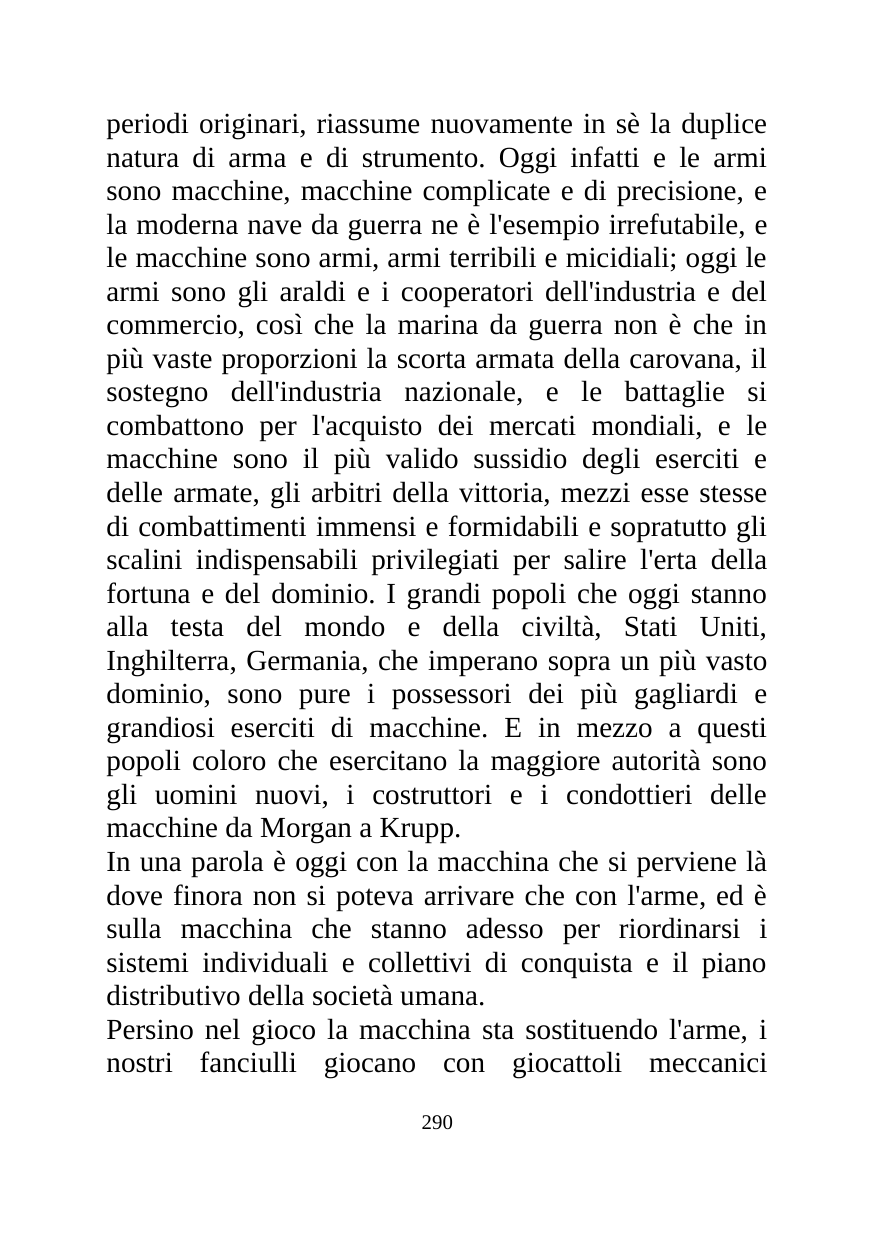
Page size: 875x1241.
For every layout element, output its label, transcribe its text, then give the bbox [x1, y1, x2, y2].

text In una parola è oggi con la macchina che si perviene là dove finora non si poteva arrivare che con l'arme, ed è sulla macchina che stanno adesso per riordinarsi i sistemi individuali e collettivi di conquista e il piano distributivo della società umana. [106, 844, 768, 1012]
text periodi originari, riassume nuovamente in sè la duplice natura di arma e di strumento. Oggi infatti e le armi sono macchine, macchine complicate e di precisione, e la moderna nave da guerra ne è l'esempio irrefutabile, e le macchine sono armi, armi terribili e micidiali; oggi le armi sono gli araldi e i cooperatori dell'industria e del commercio, così che la marina da guerra non è che in più vaste proporzioni la scorta armata della carovana, il sostegno dell'industria nazionale, e le battaglie si combattono per l'acquisto dei mercati mondiali, e le macchine sono il più valido sussidio degli eserciti e delle armate, gli arbitri della vittoria, mezzi esse stesse di combattimenti immensi e formidabili e sopratutto gli scalini indispensabili privilegiati per salire l'erta della fortuna e del dominio. I grandi popoli che oggi stanno alla testa del mondo e della civiltà, Stati Uniti, Inghilterra, Germania, che imperano sopra un più vasto dominio, sono pure i possessori dei più gagliardi e grandiosi eserciti di macchine. E in mezzo a questi popoli coloro che esercitano la maggiore autorità sono gli uomini nuovi, i costruttori e i condottieri delle macchine da Morgan a Krupp. [106, 106, 768, 844]
text Persino nel gioco la macchina sta sostituendo l'arme, i nostri fanciulli giocano con giocattoli meccanici [106, 1012, 768, 1079]
